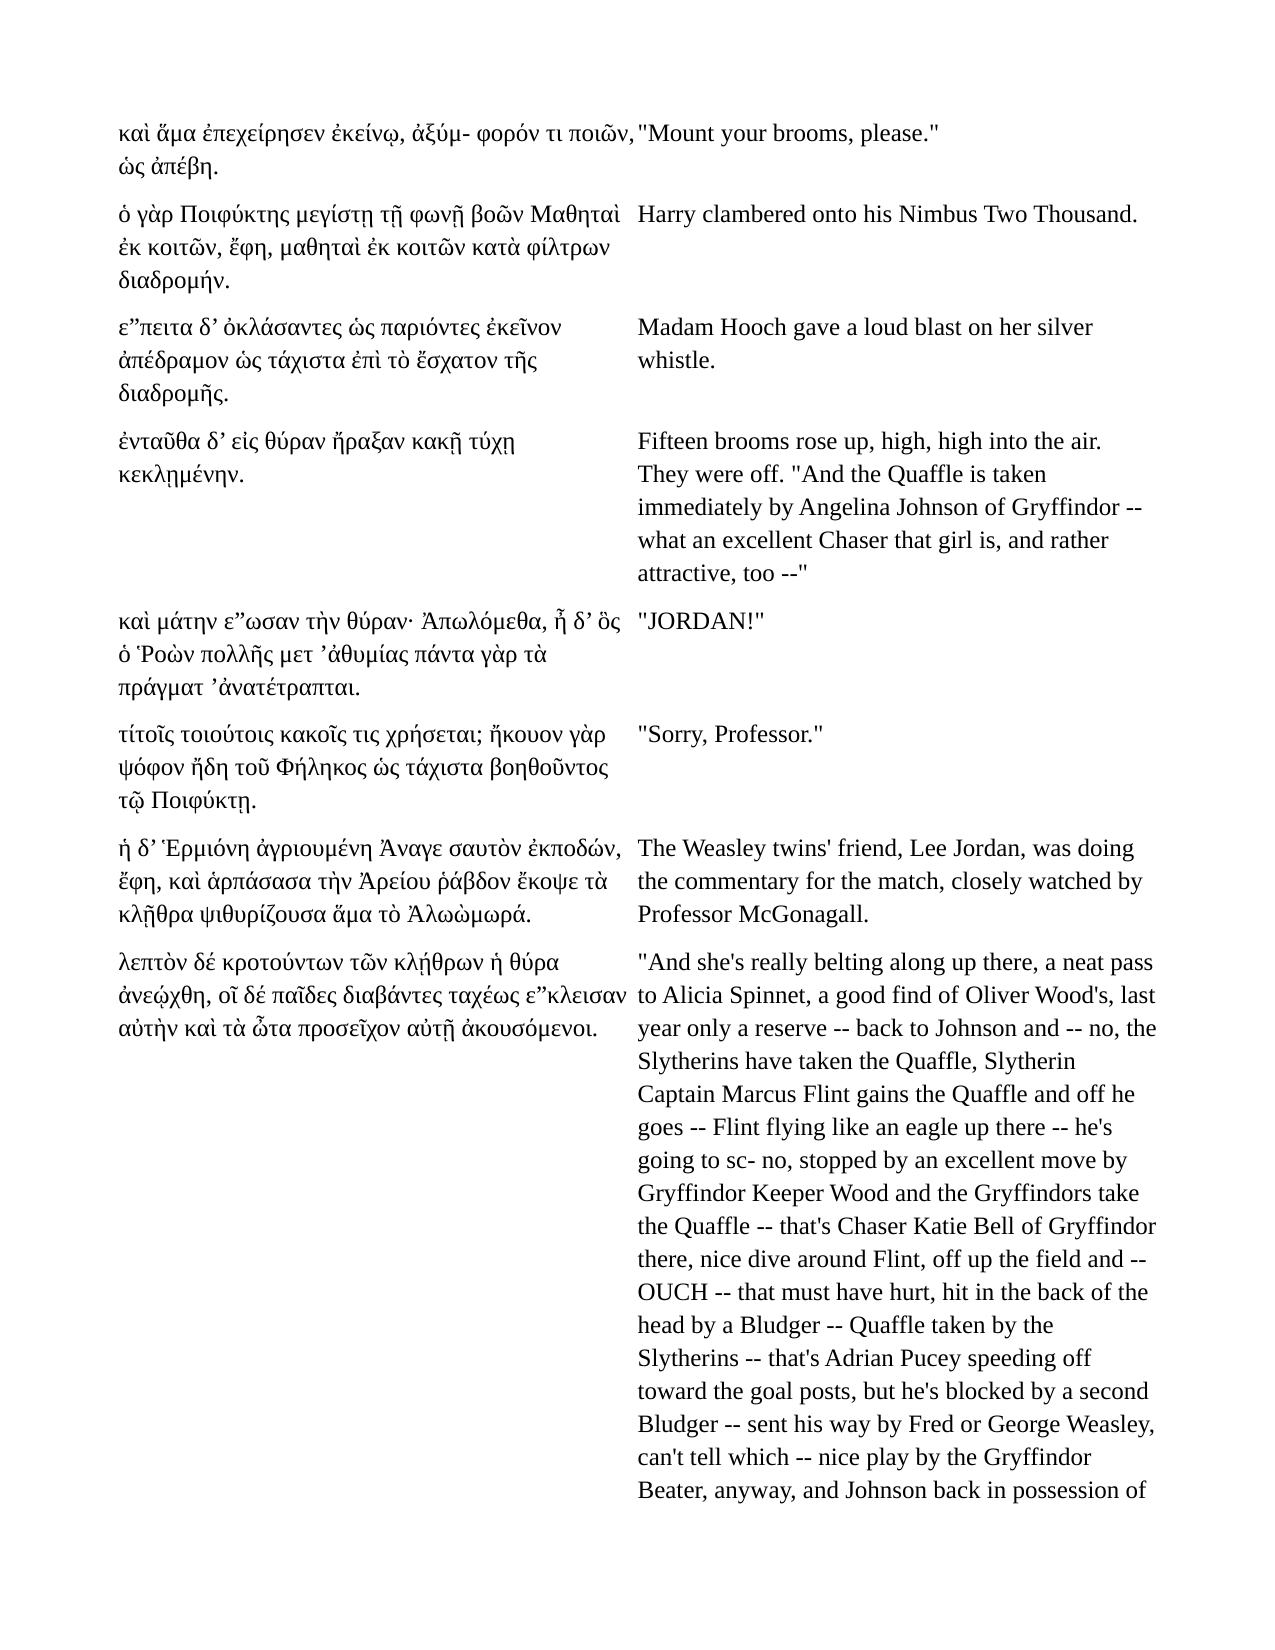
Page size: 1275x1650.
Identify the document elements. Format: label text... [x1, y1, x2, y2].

table_cell Madam Hooch gave a loud blast on her silver whistle. [638, 313, 1157, 426]
table_cell "Sorry, Professor." [638, 719, 1157, 833]
table_cell Harry clambered onto his Nimbus Two Thousand. [638, 199, 1157, 312]
table_cell Fifteen brooms rose up, high, high into the air. They were off. "And the Quaffle is taken immediately by Angelina Johnson of Gryffindor -- what an excellent Chaser that girl is, and rather attractive, too --" [638, 426, 1157, 606]
table_cell ἡ δ’ Ἑρμιόνη ἀγριουμένη Ἀναγε σαυτὸν ἐκποδών, ἔφη, καὶ ἁρπάσασα τὴν Ἀρείου ῥάβδον ἔκοψε τὰ κλῇθρα ψιθυρίζουσα ἅμα τὸ Ἀλωὼμωρά. [118, 833, 637, 947]
table_cell ε”πειτα δ’ ὀκλάσαντες ὡς παριόντες ἐκεῖνον ἀπέδραμον ὡς τάχιστα ἐπὶ τὸ ἔσχατον τῆς διαδρομῆς. [118, 313, 637, 426]
table_cell καὶ ἅμα ἐπεχείρησεν ἐκείνῳ, ἀξύμ- φορόν τι ποιῶν, ὡς ἀπέβη. [118, 118, 637, 199]
table_cell "And she's really belting along up there, a neat pass to Alicia Spinnet, a good find of Oliver Wood's, last year only a reserve -- back to Johnson and -- no, the Slytherins have taken the Quaffle, Slytherin Captain Marcus Flint gains the Quaffle and off he goes -- Flint flying like an eagle up there -- he's going to sc- no, stopped by an excellent move by Gryffindor Keeper Wood and the Gryffindors take the Quaffle -- that's Chaser Katie Bell of Gryffindor there, nice dive around Flint, off up the field and -- OUCH -- that must have hurt, hit in the back of the head by a Bludger -- Quaffle taken by the Slytherins -- that's Adrian Pucey speeding off toward the goal posts, but he's blocked by a second Bludger -- sent his way by Fred or George Weasley, can't tell which -- nice play by the Gryffindor Beater, anyway, and Johnson back in possession of [638, 947, 1157, 1504]
table_cell ὁ γὰρ Ποιφύκτης μεγίστῃ τῇ φωνῇ βοῶν Μαθηταὶ ἐκ κοιτῶν, ἔφη, μαθηταὶ ἐκ κοιτῶν κατὰ φίλτρων διαδρομήν. [118, 199, 637, 312]
table_cell λεπτὸν δέ κροτούντων τῶν κλῄθρων ἡ θύρα ἀνεῴχθη, οῖ δέ παῖδες διαβάντες ταχέως ε”κλεισαν αὐτὴν καὶ τὰ ὦτα προσεῖχον αὐτῇ ἀκουσόμενοι. [118, 947, 637, 1504]
table_cell ἐνταῦθα δ’ εἰς θύραν ἤραξαν κακῇ τύχῃ κεκλῃμένην. [118, 426, 637, 606]
table_cell τίτοῖς τοιούτοις κακοῖς τις χρήσεται; ἤκουον γὰρ ψόφον ἤδη τοῦ Φήληκος ὡς τάχιστα βοηθοῦντος τῷ Ποιφύκτῃ. [118, 719, 637, 833]
table_cell "Mount your brooms, please." [638, 118, 1157, 199]
table_cell καὶ μάτην ε”ωσαν τὴν θύραν· Ἀπωλόμεθα, ἦ δ’ ὃς ὁ Ῥοὼν πολλῆς μετ ’ἀθυμίας πάντα γὰρ τὰ πράγματ ’ἀνατέτραπται. [118, 606, 637, 719]
table_cell The Weasley twins' friend, Lee Jordan, was doing the commentary for the match, closely watched by Professor McGonagall. [638, 833, 1157, 947]
table_cell "JORDAN!" [638, 606, 1157, 719]
